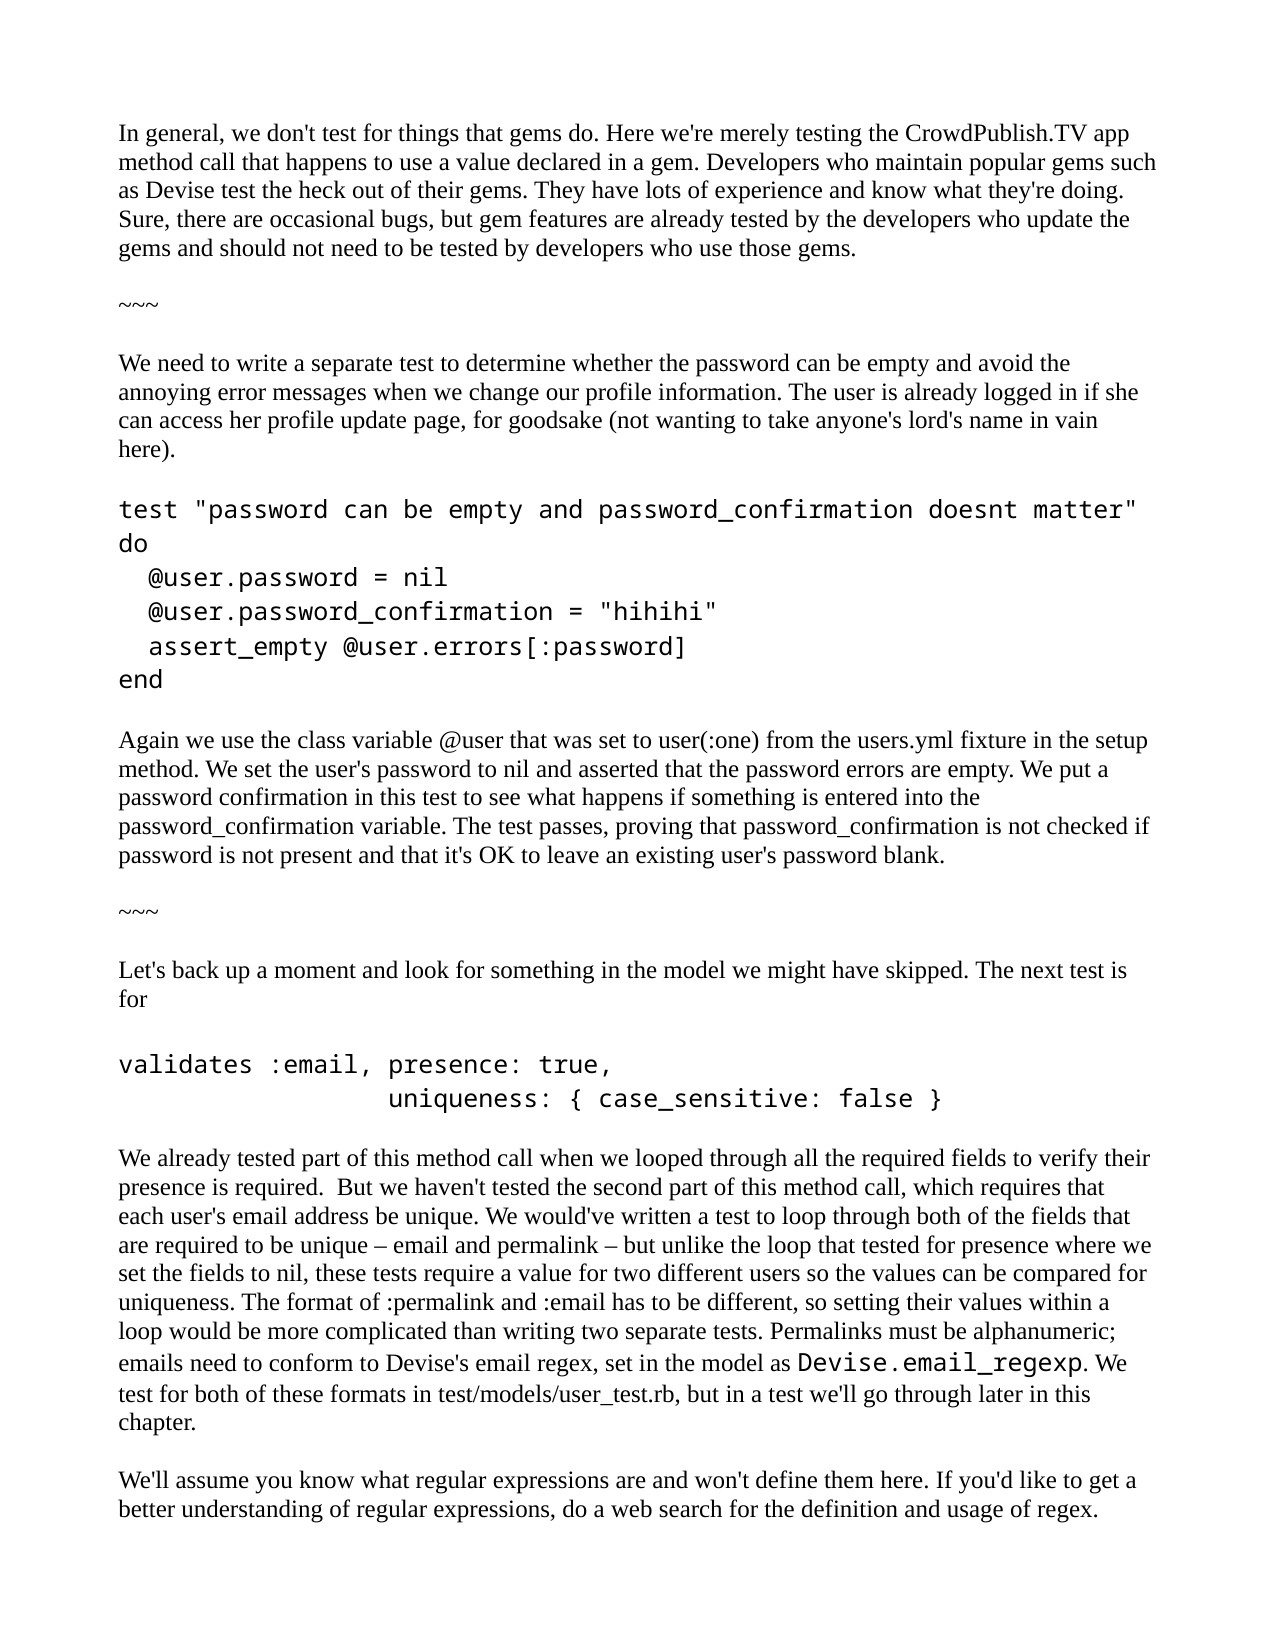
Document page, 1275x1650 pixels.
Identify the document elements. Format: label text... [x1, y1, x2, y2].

text end [118, 662, 1157, 696]
text We'll assume you know what regular expressions are and won't define them here. If you'd like to get a better understanding of regular expressions, do a web search for the definition and usage of regex. [118, 1465, 1157, 1522]
text ~~~ [118, 291, 1157, 319]
text Let's back up a moment and look for something in the model we might have skipped. The next test is for [118, 955, 1157, 1012]
text Again we use the class variable @user that was set to user(:one) from the users.yml fixture in the setup method. We set the user's password to nil and asserted that the password errors are empty. We put a password confirmation in this test to see what happens if something is entered into the password_confirmation variable. The test passes, proving that password_confirmation is not checked if password is not present and that it's OK to leave an existing user's password blank. [118, 725, 1157, 869]
text uniqueness: { case_sensitive: false } [118, 1081, 1157, 1115]
text assert_empty @user.errors[:password] [118, 628, 1157, 662]
text validates :email, presence: true, [118, 1047, 1157, 1081]
text test "password can be empty and password_confirmation doesnt matter" do [118, 492, 1157, 560]
text @user.password = nil [118, 560, 1157, 594]
text ~~~ [118, 897, 1157, 926]
text We already tested part of this method call when we looped through all the required fields to verify their presence is required. But we haven't tested the second part of this method call, which requires that each user's email address be unique. We would've written a test to loop through both of the fields that are required to be unique – email and permalink – but unlike the loop that tested for presence where we set the fields to nil, these tests require a value for two different users so the values can be compared for uniqueness. The format of :permalink and :email has to be different, so setting their values within a loop would be more complicated than writing two separate tests. Permalinks must be alphanumeric; emails need to conform to Devise's email regex, set in the model as Devise.email_regexp. We test for both of these formats in test/models/user_test.rb, but in a test we'll go through later in this chapter. [118, 1143, 1157, 1436]
text @user.password_confirmation = "hihihi" [118, 594, 1157, 628]
text We need to write a separate test to determine whether the password can be empty and avoid the annoying error messages when we change our profile information. The user is already logged in if she can access her profile update page, for goodsake (not wanting to take anyone's lord's name in vain here). [118, 348, 1157, 463]
text In general, we don't test for things that gems do. Here we're merely testing the CrowdPublish.TV app method call that happens to use a value declared in a gem. Developers who maintain popular gems such as Devise test the heck out of their gems. They have lots of experience and know what they're doing. Sure, there are occasional bugs, but gem features are already tested by the developers who update the gems and should not need to be tested by developers who use those gems. [118, 118, 1157, 262]
